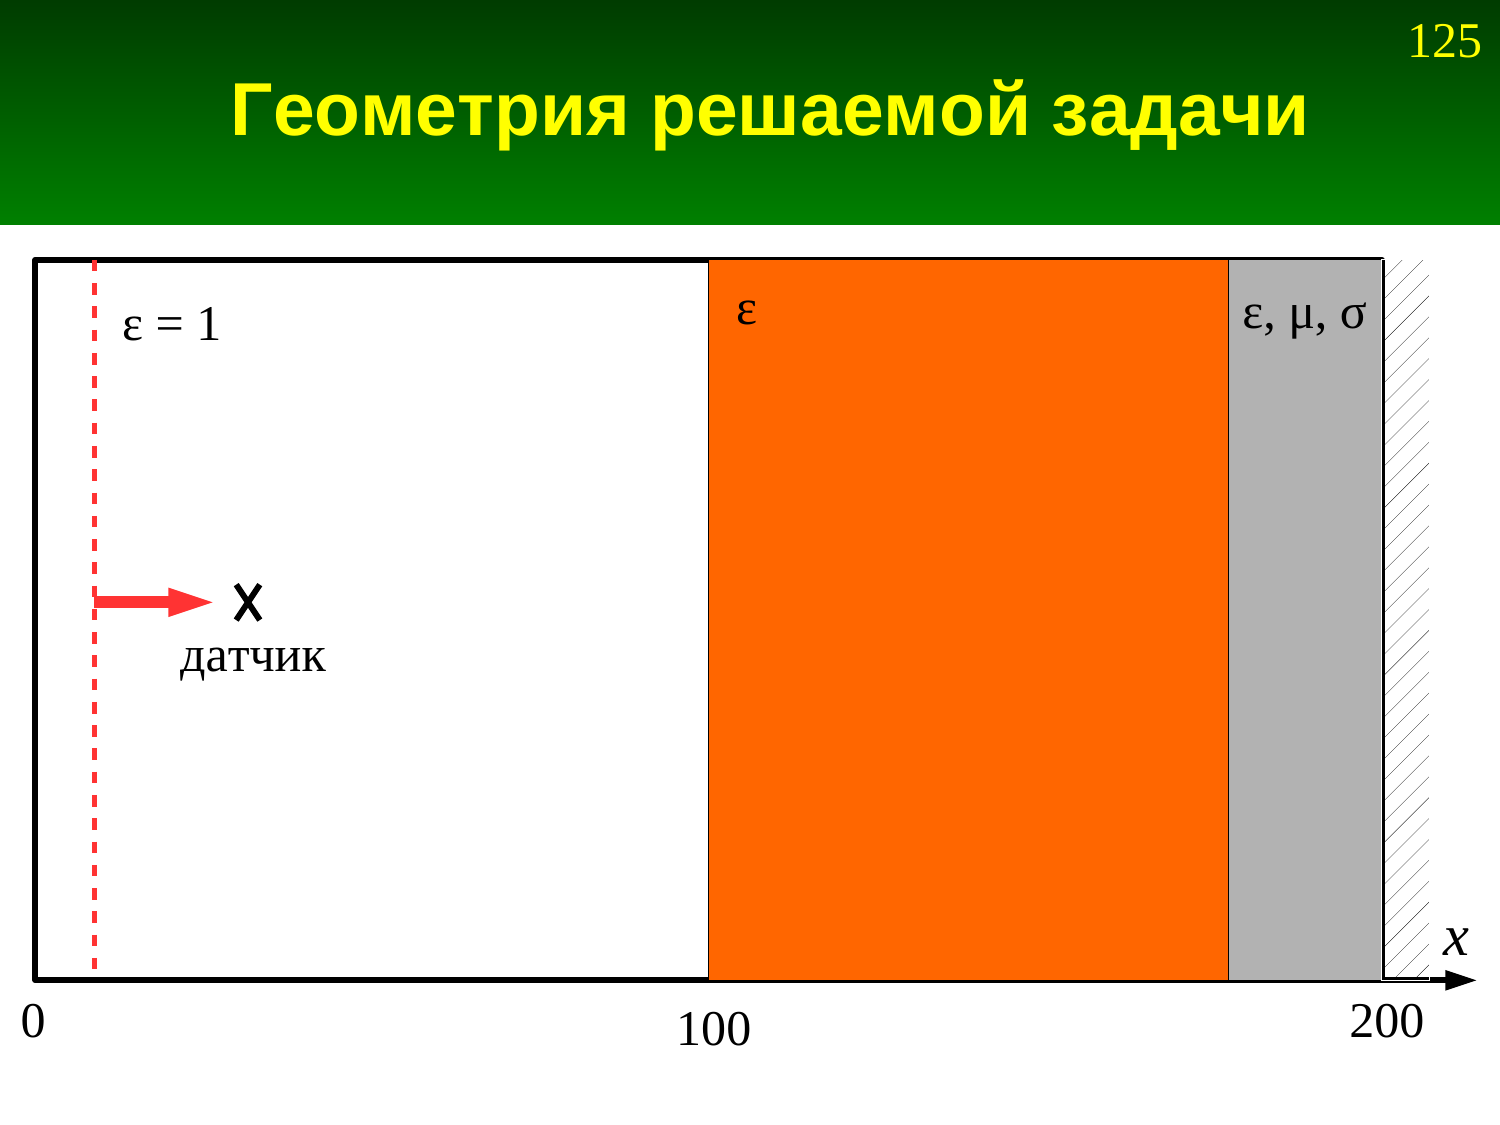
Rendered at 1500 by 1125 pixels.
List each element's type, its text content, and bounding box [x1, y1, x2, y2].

text_box ε = 1 [107, 283, 237, 359]
title Геометрия решаемой задачи [100, 7, 1441, 204]
text_box 0 [5, 980, 61, 1056]
text_box датчик [165, 614, 341, 689]
text_box 100 [661, 988, 767, 1063]
text_box 200 [1334, 980, 1440, 1056]
text_box x [1430, 889, 1485, 975]
text_box ε, μ, σ [1227, 271, 1381, 347]
text_box ε [721, 267, 851, 343]
text_box [35, 259, 1430, 981]
